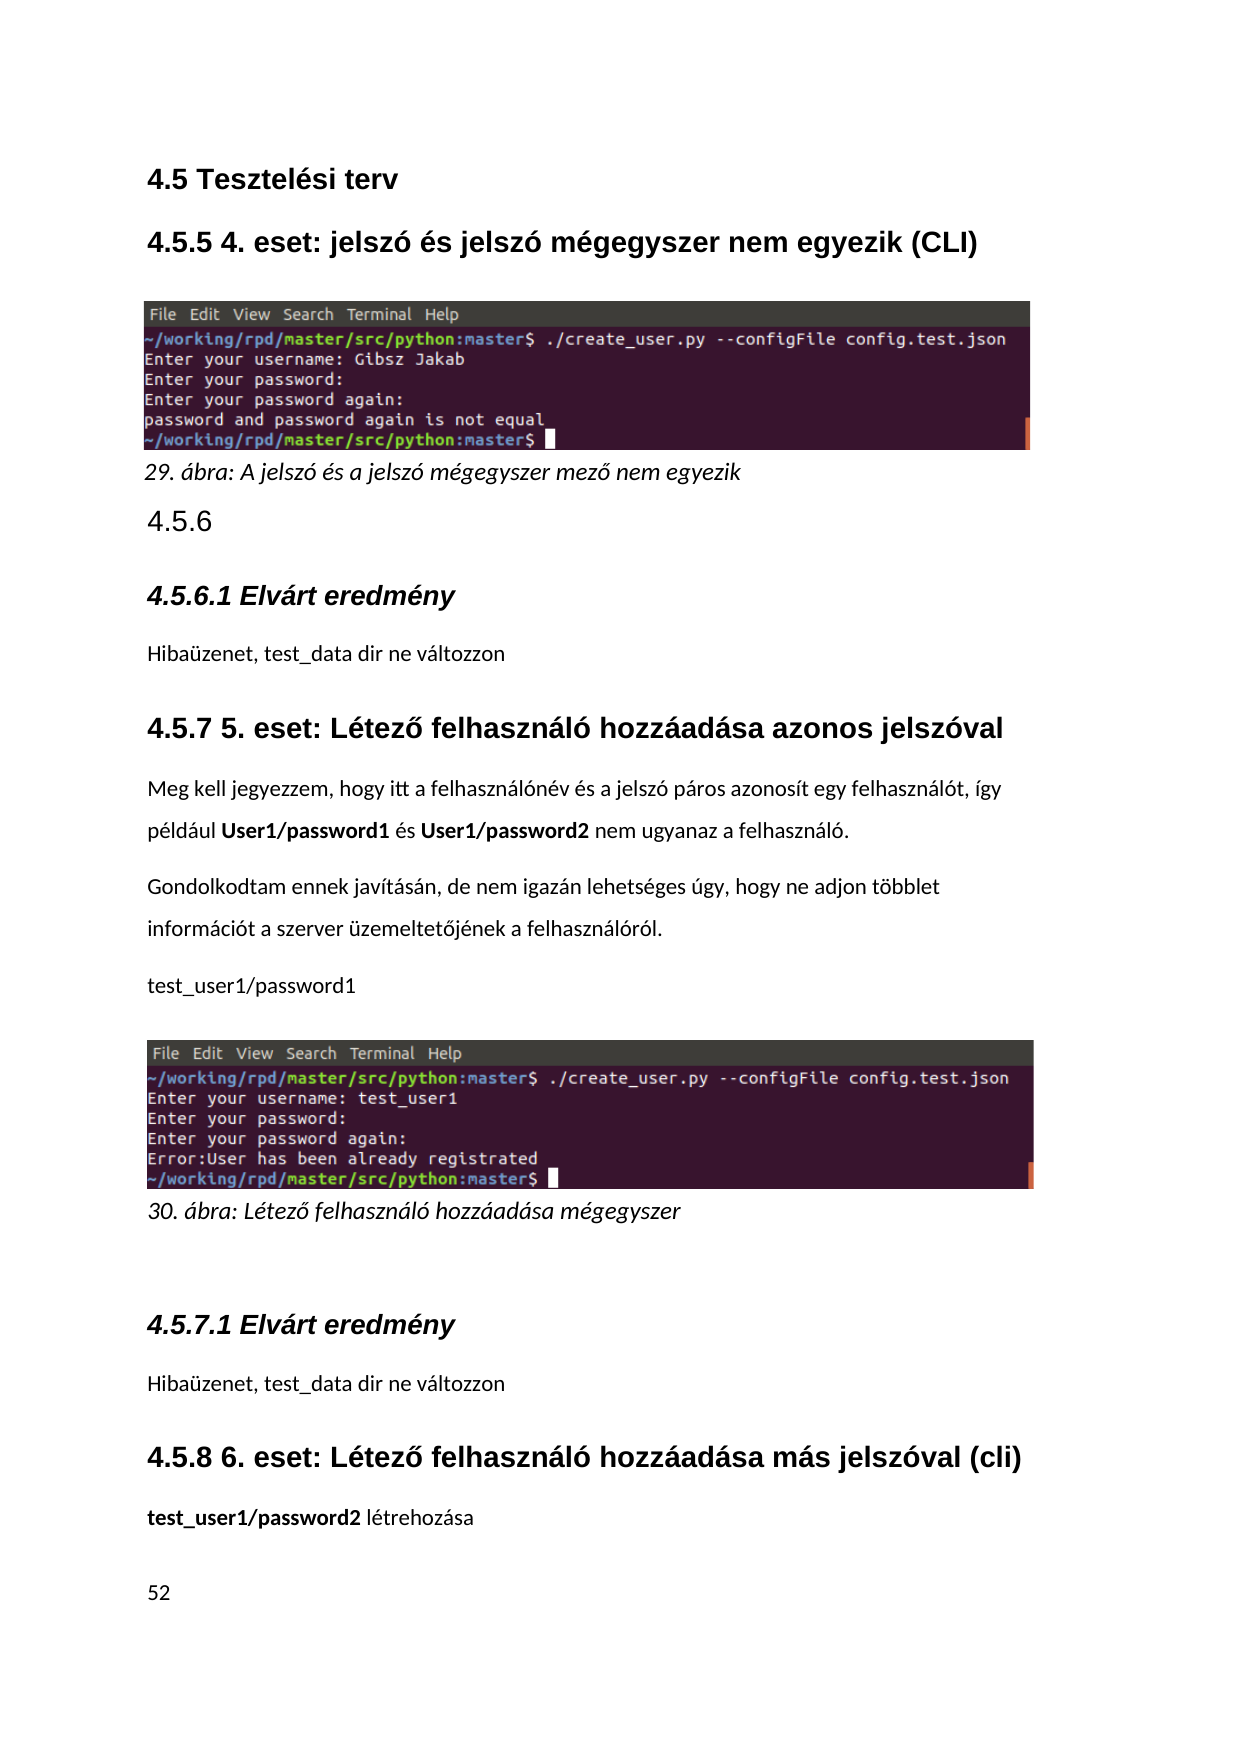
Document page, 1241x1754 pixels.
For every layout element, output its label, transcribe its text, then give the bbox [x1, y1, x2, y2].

text 30. ábra: Létező felhasználó hozzáadása mégegyszer [147, 1189, 1033, 1226]
text test_user1/password2 létrehozása [147, 1503, 1033, 1531]
text test_user1/password1 [147, 971, 1033, 999]
subtitle 5. eset: Létező felhasználó hozzáadása azonos jelszóval [147, 711, 1033, 744]
text Gondolkodtam ennek javításán, de nem igazán lehetséges úgy, hogy ne adjon többlet információt a szerver üzemeltetőjének a felhasználóról. [147, 872, 1033, 942]
text Hibaüzenet, test_data dir ne változzon [147, 1369, 1033, 1397]
subtitle Elvárt eredmény [147, 1309, 1033, 1341]
subtitle 4. eset: jelszó és jelszó mégegyszer nem egyezik (CLI) [147, 225, 1033, 259]
picture [143, 301, 1031, 450]
text Meg kell jegyezzem, hogy itt a felhasználónév és a jelszó páros azonosít egy felhasználót, így például User1/password1 és User1/password2 nem ugyanaz a felhasználó. [147, 774, 1033, 844]
text Hibaüzenet, test_data dir ne változzon [147, 639, 1033, 667]
subtitle 6. eset: Létező felhasználó hozzáadása más jelszóval (cli) [147, 1440, 1033, 1474]
picture [147, 1040, 1034, 1189]
subtitle Elvárt eredmény [147, 579, 1033, 611]
text 29. ábra: A jelszó és a jelszó mégegyszer mező nem egyezik [144, 450, 1037, 487]
